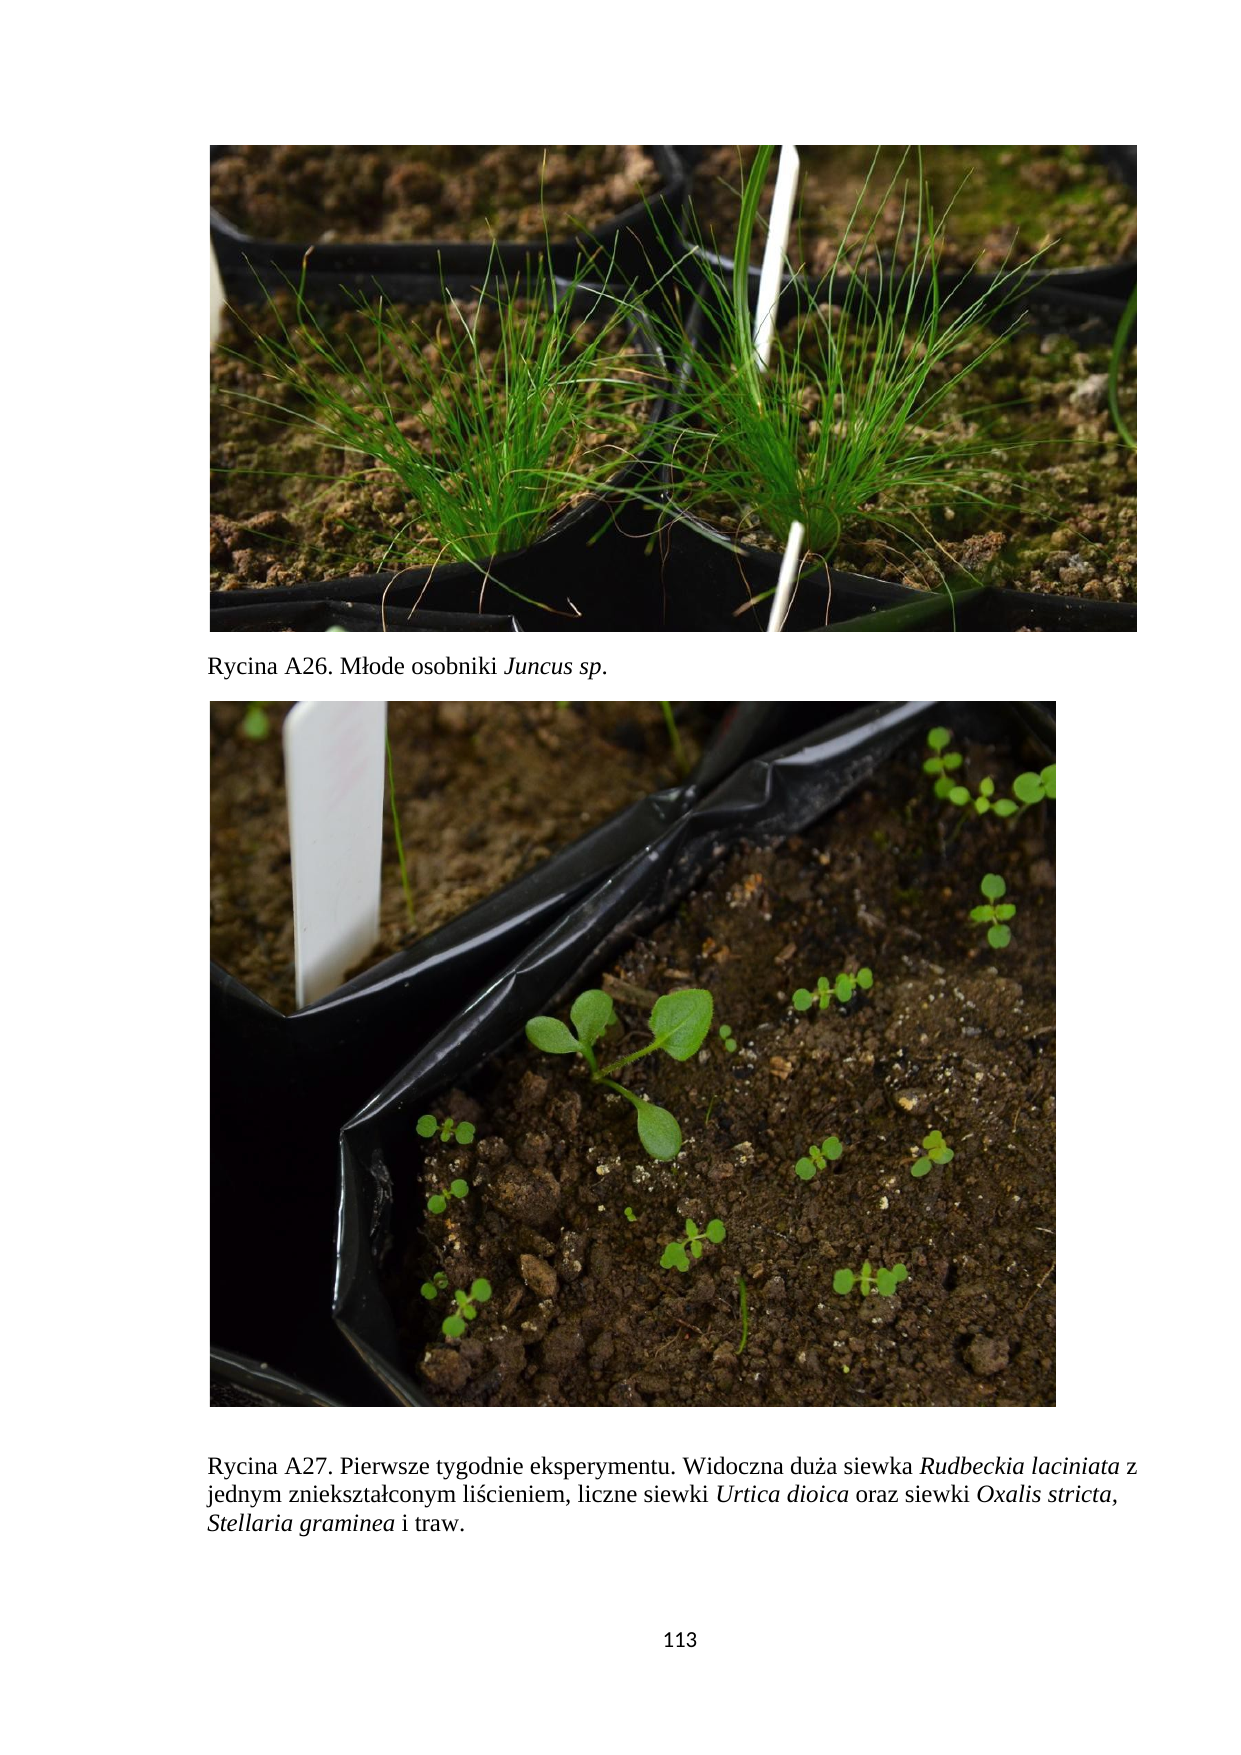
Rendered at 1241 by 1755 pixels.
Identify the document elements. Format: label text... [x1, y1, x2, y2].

text Rycina A27. Pierwsze tygodnie eksperymentu. Widoczna duża siewka Rudbeckia laciniata z jednym zniekształconym liścieniem, liczne siewki Urtica dioica oraz siewki Oxalis stricta, Stellaria graminea i traw. [207, 1451, 1147, 1537]
text Rycina A26. Młode osobniki Juncus sp. [207, 651, 1147, 680]
